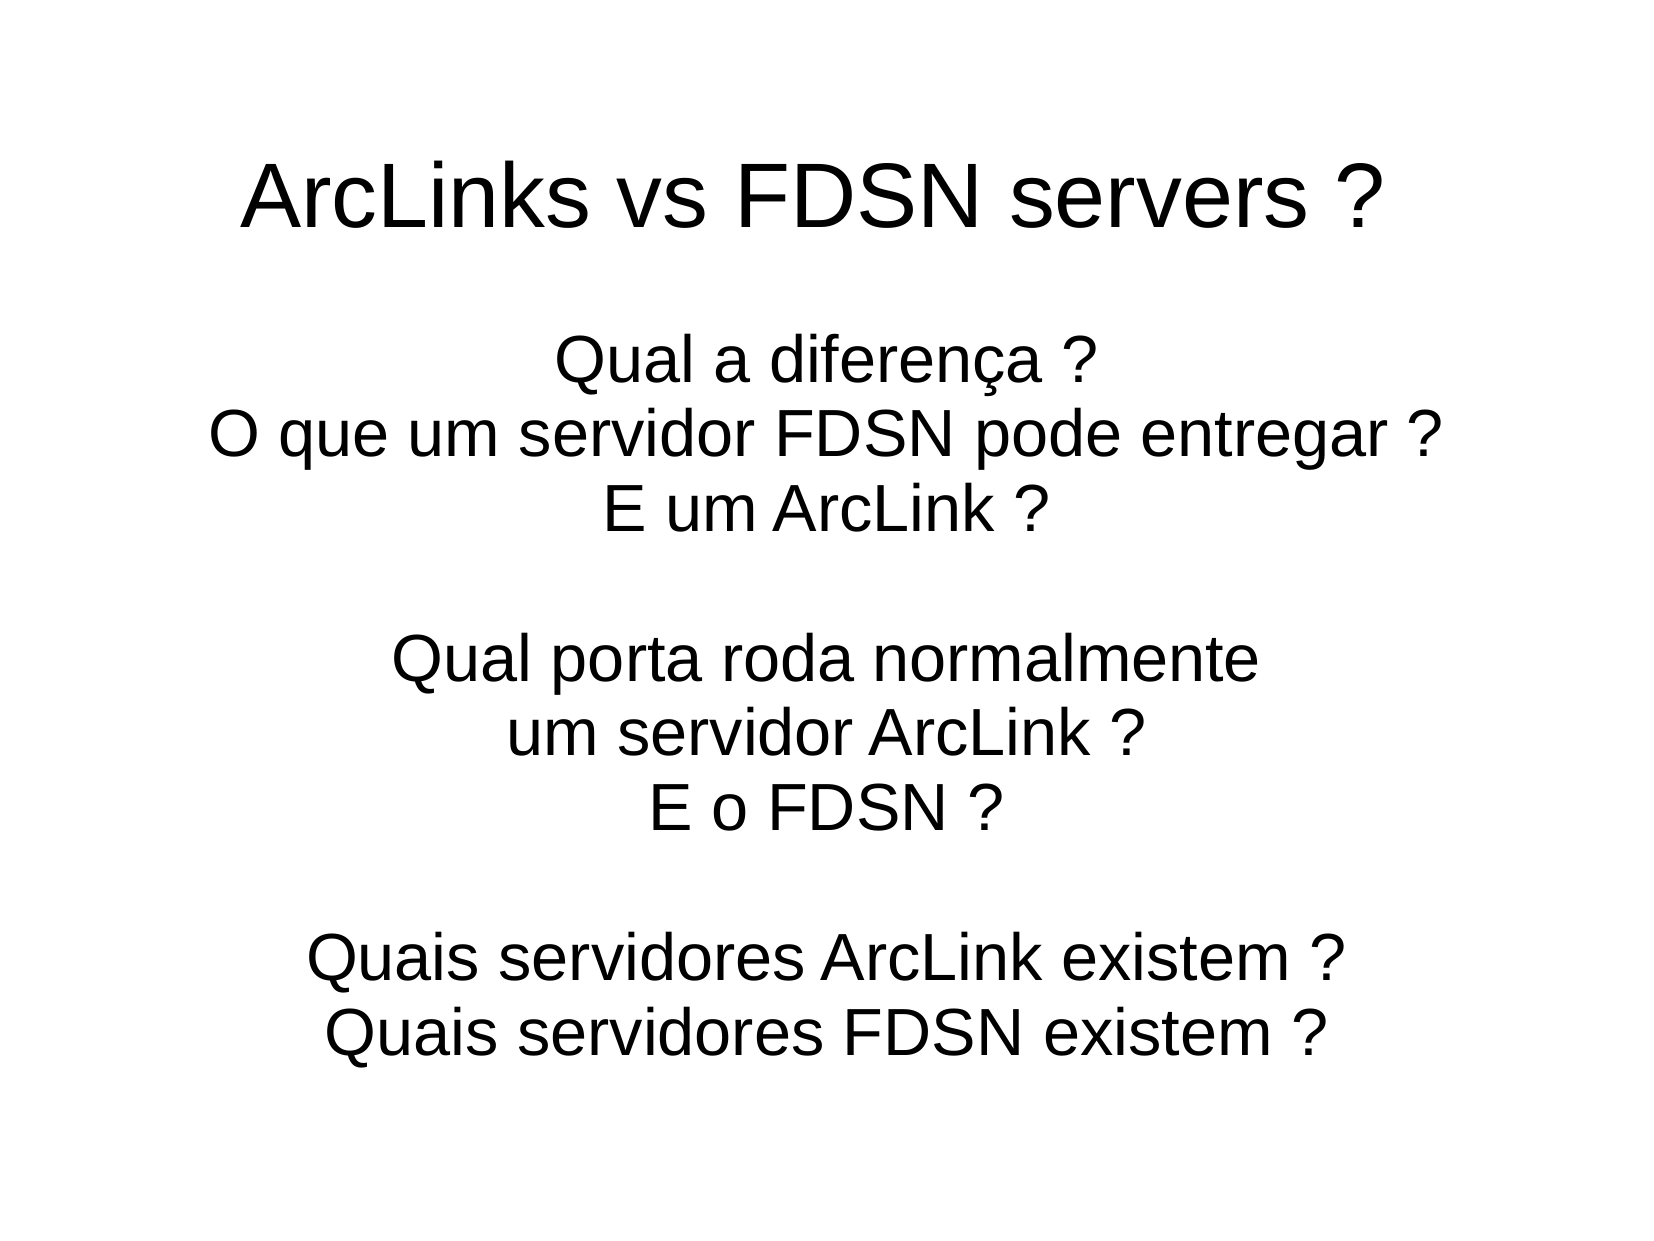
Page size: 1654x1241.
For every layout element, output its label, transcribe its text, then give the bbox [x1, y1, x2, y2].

subtitle ArcLinks vs FDSN servers ? Qual a diferença ? O que um servidor FDSN pode entregar ? E um ArcLink ? Qual porta roda normalmente um servidor ArcLink ? E o FDSN ? Quais servidores ArcLink existem ? Quais servidores FDSN existem ? [82, 49, 1571, 1165]
